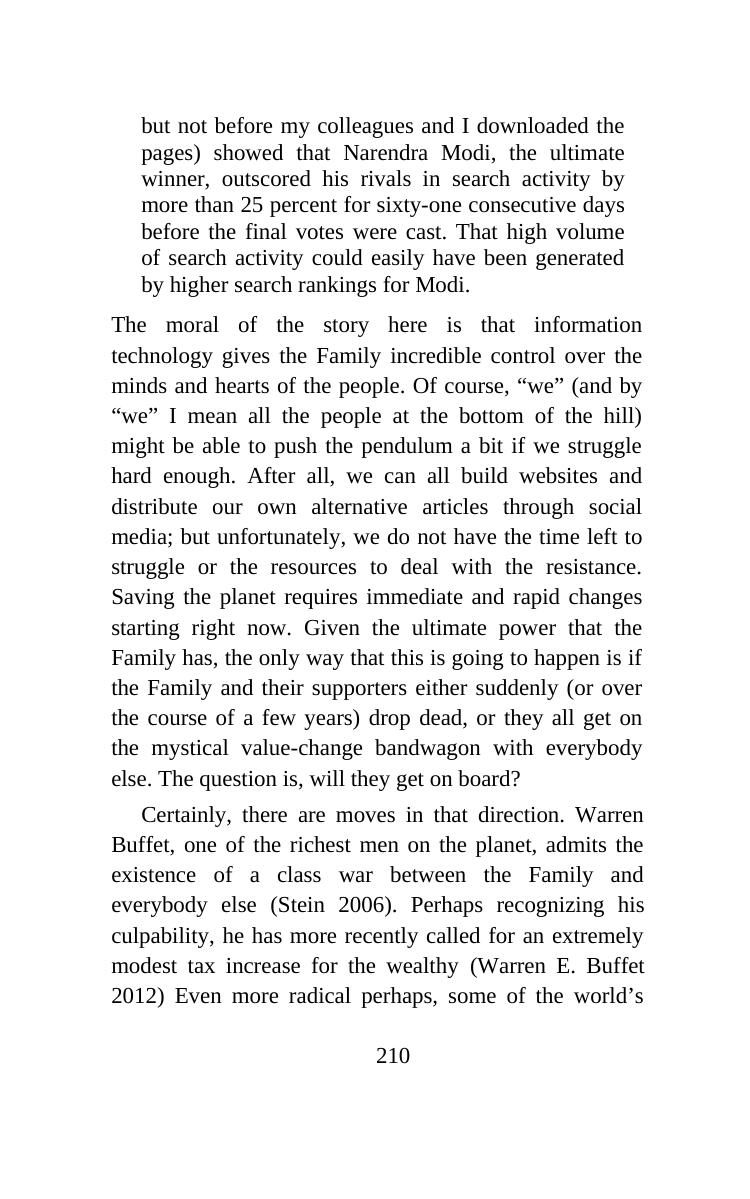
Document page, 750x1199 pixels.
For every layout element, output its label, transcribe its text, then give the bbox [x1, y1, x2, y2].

text Certainly, there are moves in that direction. Warren Buffet, one of the richest men on the planet, admits the existence of a class war between the Family and everybody else (Stein 2006). Perhaps recognizing his culpability, he has more recently called for an extremely modest tax increase for the wealthy (Warren E. Buffet 2012) Even more radical perhaps, some of the world’s [111, 801, 645, 1008]
text The moral of the story here is that information technology gives the Family incredible control over the minds and hearts of the people. Of course, “we” (and by “we” I mean all the people at the bottom of the hill) might be able to push the pendulum a bit if we struggle hard enough. After all, we can all build websites and distribute our own alternative articles through social media; but unfortunately, we do not have the time left to struggle or the resources to deal with the resistance. Saving the planet requires immediate and rapid changes starting right now. Given the ultimate power that the Family has, the only way that this is going to happen is if the Family and their supporters either suddenly (or over the course of a few years) drop dead, or they all get on the mystical value-change bandwagon with everybody else. The question is, will they get on board? [111, 312, 643, 791]
text but not before my colleagues and I downloaded the pages) showed that Narendra Modi, the ultimate winner, outscored his rivals in search activity by more than 25 percent for sixty-one consecutive days before the final votes were cast. That high volume of search activity could easily have been generated by higher search rankings for Modi. [141, 112, 626, 297]
